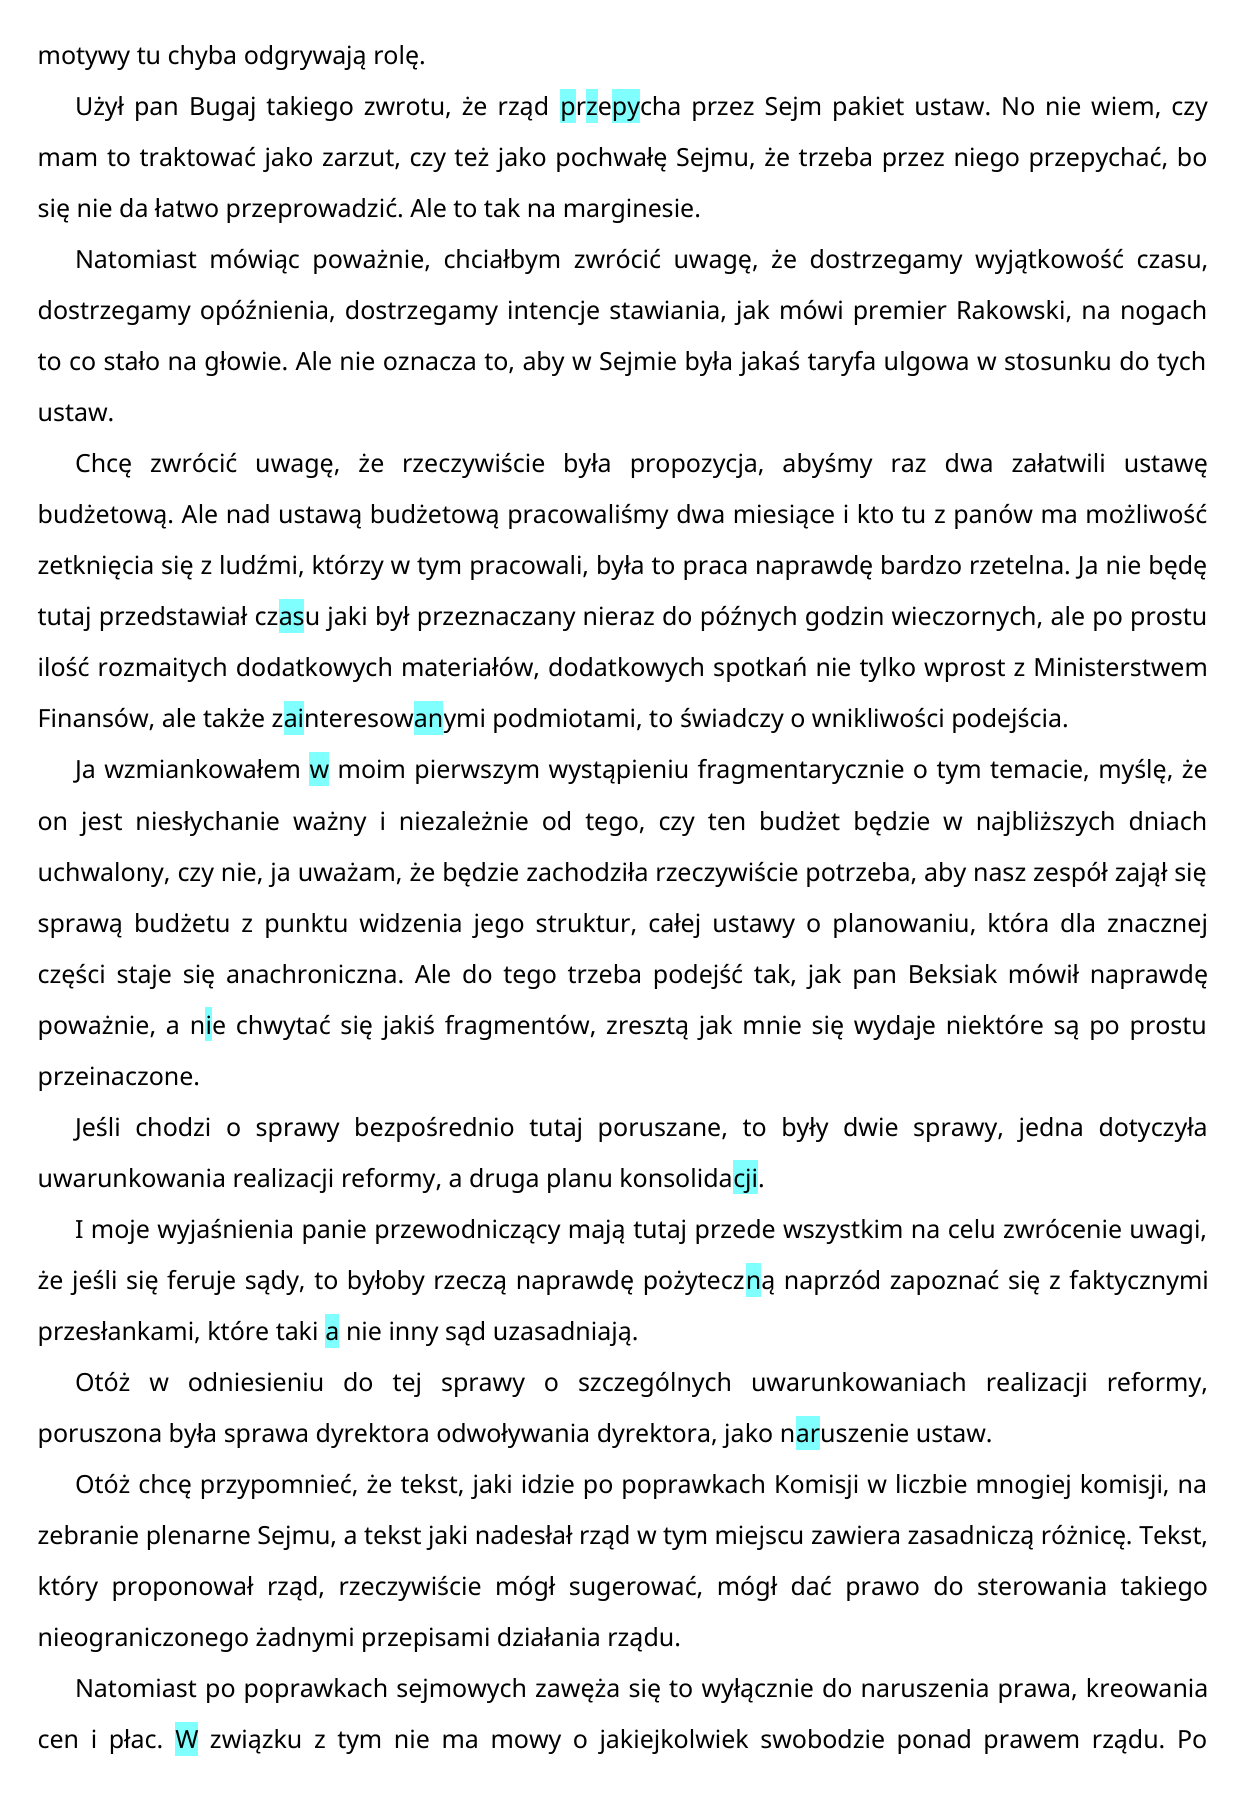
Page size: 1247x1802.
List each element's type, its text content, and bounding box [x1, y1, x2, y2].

text Otóż w odniesieniu do tej sprawy o szczególnych uwarunkowaniach realizacji reformy, poruszona była sprawa dyrektora odwoływania dyrektora, jako naruszenie ustaw. [37, 1364, 1209, 1450]
text Natomiast mówiąc poważnie, chciałbym zwrócić uwagę, że dostrzegamy wyjątkowość czasu, dostrzegamy opóźnienia, dostrzegamy intencje stawiania, jak mówi premier Rakowski, na nogach to co stało na głowie. Ale nie oznacza to, aby w Sejmie była jakaś taryfa ulgowa w stosunku do tych ustaw. [37, 242, 1209, 429]
text Chcę zwrócić uwagę, że rzeczywiście była propozycja, abyśmy raz dwa załatwili ustawę budżetową. Ale nad ustawą budżetową pracowaliśmy dwa miesiące i kto tu z panów ma możliwość zetknięcia się z ludźmi, którzy w tym pracowali, była to praca naprawdę bardzo rzetelna. Ja nie będę tutaj przedstawiał czasu jaki był przeznaczany nieraz do późnych godzin wieczornych, ale po prostu ilość rozmaitych dodatkowych materiałów, dodatkowych spotkań nie tylko wprost z Ministerstwem Finansów, ale także zainteresowanymi podmiotami, to świadczy o wnikliwości podejścia. [37, 446, 1209, 735]
text Natomiast po poprawkach sejmowych zawęża się to wyłącznie do naruszenia prawa, kreowania cen i płac. W związku z tym nie ma mowy o jakiejkolwiek swobodzie ponad prawem rządu. Po [37, 1671, 1209, 1756]
text Jeśli chodzi o sprawy bezpośrednio tutaj poruszane, to były dwie sprawy, jedna dotyczyła uwarunkowania realizacji reformy, a druga planu konsolidacji. [37, 1109, 1209, 1194]
text Użył pan Bugaj takiego zwrotu, że rząd przepycha przez Sejm pakiet ustaw. No nie wiem, czy mam to traktować jako zarzut, czy też jako pochwałę Sejmu, że trzeba przez niego przepychać, bo się nie da łatwo przeprowadzić. Ale to tak na marginesie. [37, 88, 1209, 225]
text motywy tu chyba odgrywają rolę. [37, 37, 1209, 72]
text I moje wyjaśnienia panie przewodniczący mają tutaj przede wszystkim na celu zwrócenie uwagi, że jeśli się feruje sądy, to byłoby rzeczą naprawdę pożyteczną naprzód zapoznać się z faktycznymi przesłankami, które taki a nie inny sąd uzasadniają. [37, 1211, 1209, 1348]
text Otóż chcę przypomnieć, że tekst, jaki idzie po poprawkach Komisji w liczbie mnogiej komisji, na zebranie plenarne Sejmu, a tekst jaki nadesłał rząd w tym miejscu zawiera zasadniczą różnicę. Tekst, który proponował rząd, rzeczywiście mógł sugerować, mógł dać prawo do sterowania takiego nieograniczonego żadnymi przepisami działania rządu. [37, 1467, 1209, 1654]
text Ja wzmiankowałem w moim pierwszym wystąpieniu fragmentarycznie o tym temacie, myślę, że on jest niesłychanie ważny i niezależnie od tego, czy ten budżet będzie w najbliższych dniach uchwalony, czy nie, ja uważam, że będzie zachodziła rzeczywiście potrzeba, aby nasz zespół zajął się sprawą budżetu z punktu widzenia jego struktur, całej ustawy o planowaniu, która dla znacznej części staje się anachroniczna. Ale do tego trzeba podejść tak, jak pan Beksiak mówił naprawdę poważnie, a nie chwytać się jakiś fragmentów, zresztą jak mnie się wydaje niektóre są po prostu przeinaczone. [37, 752, 1209, 1092]
